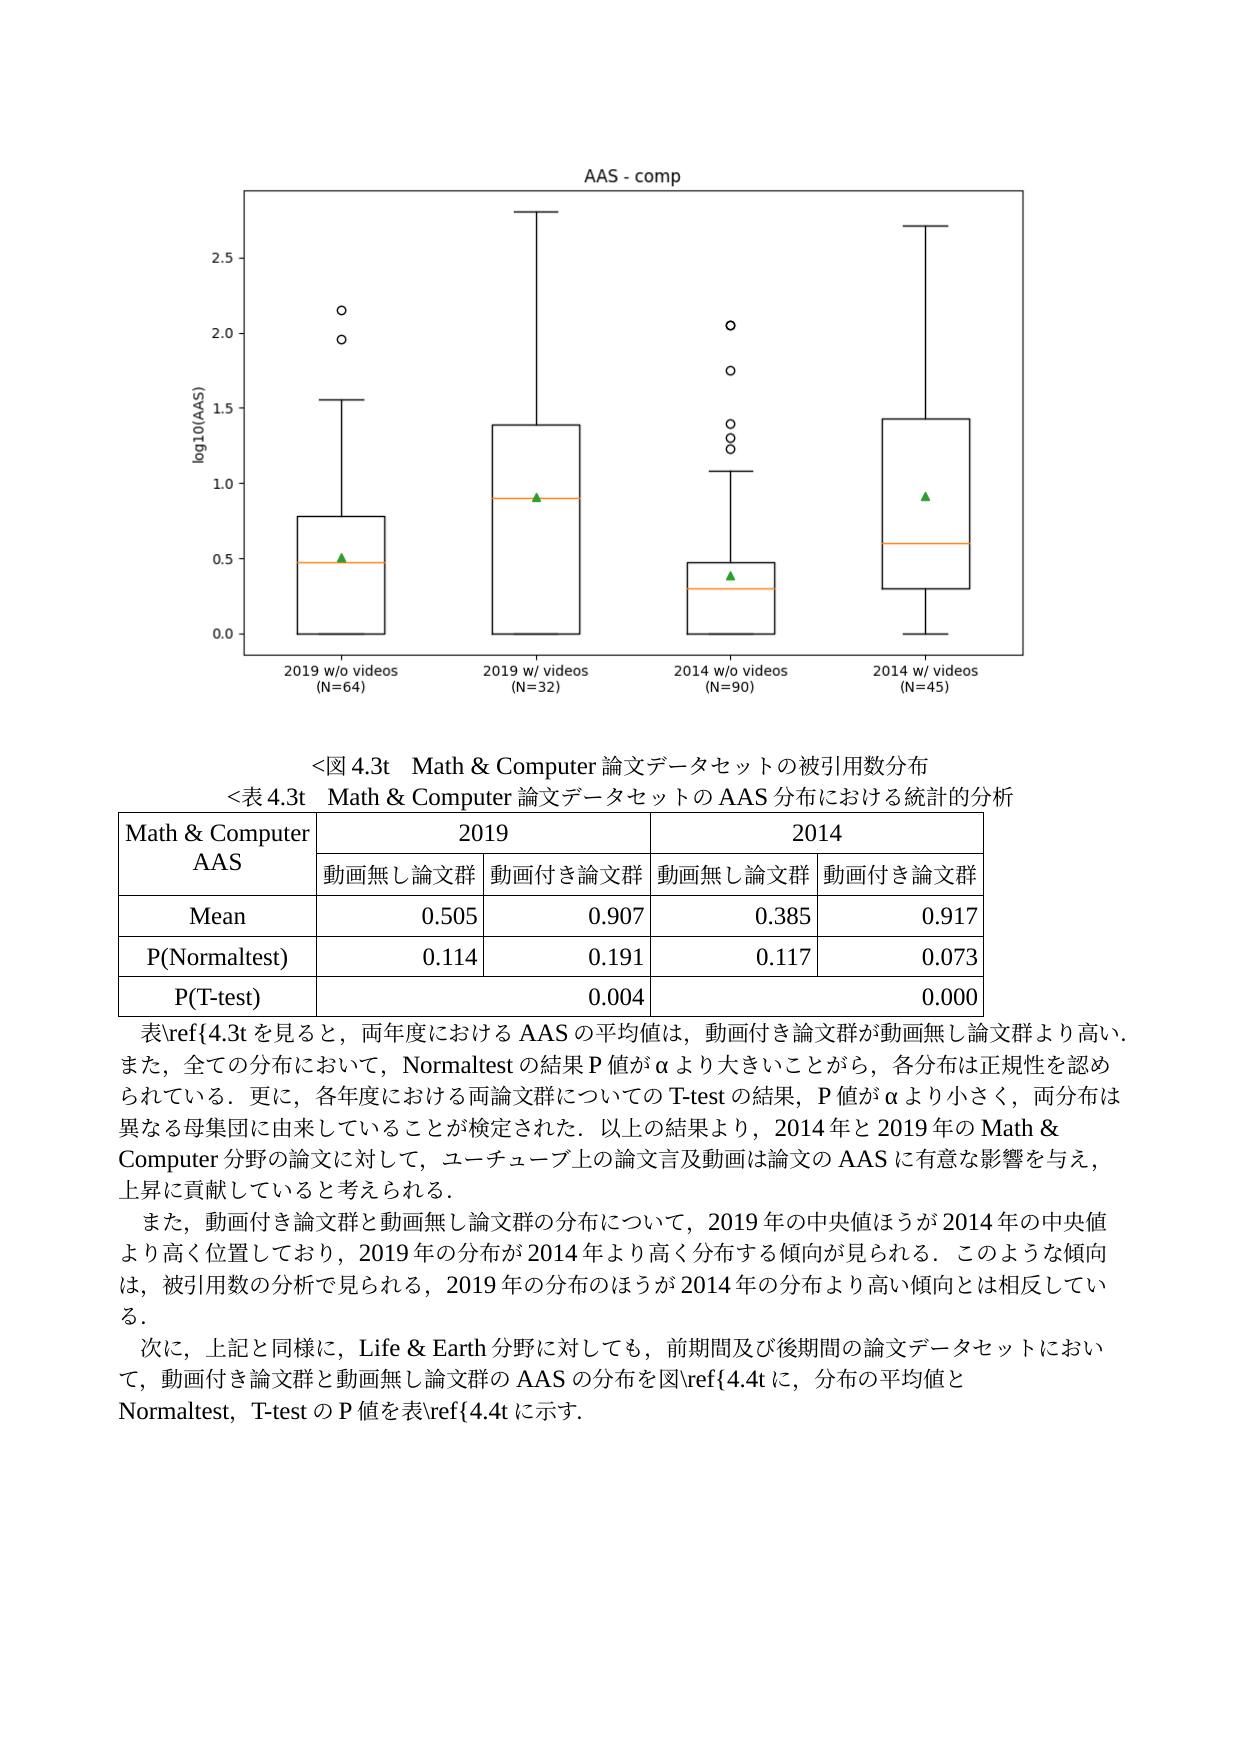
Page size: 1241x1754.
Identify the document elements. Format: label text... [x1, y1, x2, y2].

table_cell 0.073 [818, 937, 983, 976]
table_cell 動画付き論文群 [818, 854, 983, 895]
text <図4.3t Math & Computer論文データセットの被引用数分布 [118, 749, 1122, 781]
table_cell 0.385 [651, 896, 817, 936]
table_header 2014 [651, 813, 983, 852]
table_cell 0.917 [818, 896, 983, 936]
text <表4.3t Math & Computer論文データセットのAAS分布における統計的分析 [118, 781, 1122, 812]
text 表\ref{4.3tを見ると，両年度におけるAASの平均値は，動画付き論文群が動画無し論文群より高い．また，全ての分布において，Normaltestの結果P値がαより大きいことがら，各分布は正規性を認められている．更に，各年度における両論文群についてのT-testの結果，P値がαより小さく，両分布は異なる母集団に由来していることが検定された．以上の結果より，2014年と2019年のMath & Computer分野の論文に対して，ユーチューブ上の論文言及動画は論文のAASに有意な影響を与え，上昇に貢献していると考えられる． [118, 1016, 1122, 1205]
text また，動画付き論文群と動画無し論文群の分布について，2019年の中央値ほうが2014年の中央値より高く位置しており，2019年の分布が2014年より高く分布する傾向が見られる．このような傾向は，被引用数の分析で見られる，2019年の分布のほうが2014年の分布より高い傾向とは相反している． [118, 1205, 1122, 1331]
table_cell 0.907 [484, 896, 650, 936]
table_cell 0.505 [317, 896, 483, 936]
table_cell 動画付き論文群 [484, 854, 650, 895]
table_cell P(Normaltest) [119, 937, 316, 976]
table_cell 動画無し論文群 [651, 854, 817, 895]
text 次に，上記と同様に，Life & Earth分野に対しても，前期間及び後期間の論文データセットにおいて，動画付き論文群と動画無し論文群のAASの分布を図\ref{4.4tに，分布の平均値とNormaltest，T-testのP値を表\ref{4.4tに示す． [118, 1331, 1122, 1425]
table_header 2019 [317, 813, 650, 852]
table_cell 0.000 [651, 977, 983, 1016]
picture [118, 118, 1123, 721]
table_cell 0.004 [317, 977, 650, 1016]
table_cell 動画無し論文群 [317, 854, 483, 895]
table_cell P(T-test) [119, 977, 316, 1016]
table_header Math & Computer AAS [119, 813, 316, 895]
table_cell Mean [119, 896, 316, 936]
table_cell 0.114 [317, 937, 483, 976]
table_cell 0.191 [484, 937, 650, 976]
table_cell 0.117 [651, 937, 817, 976]
